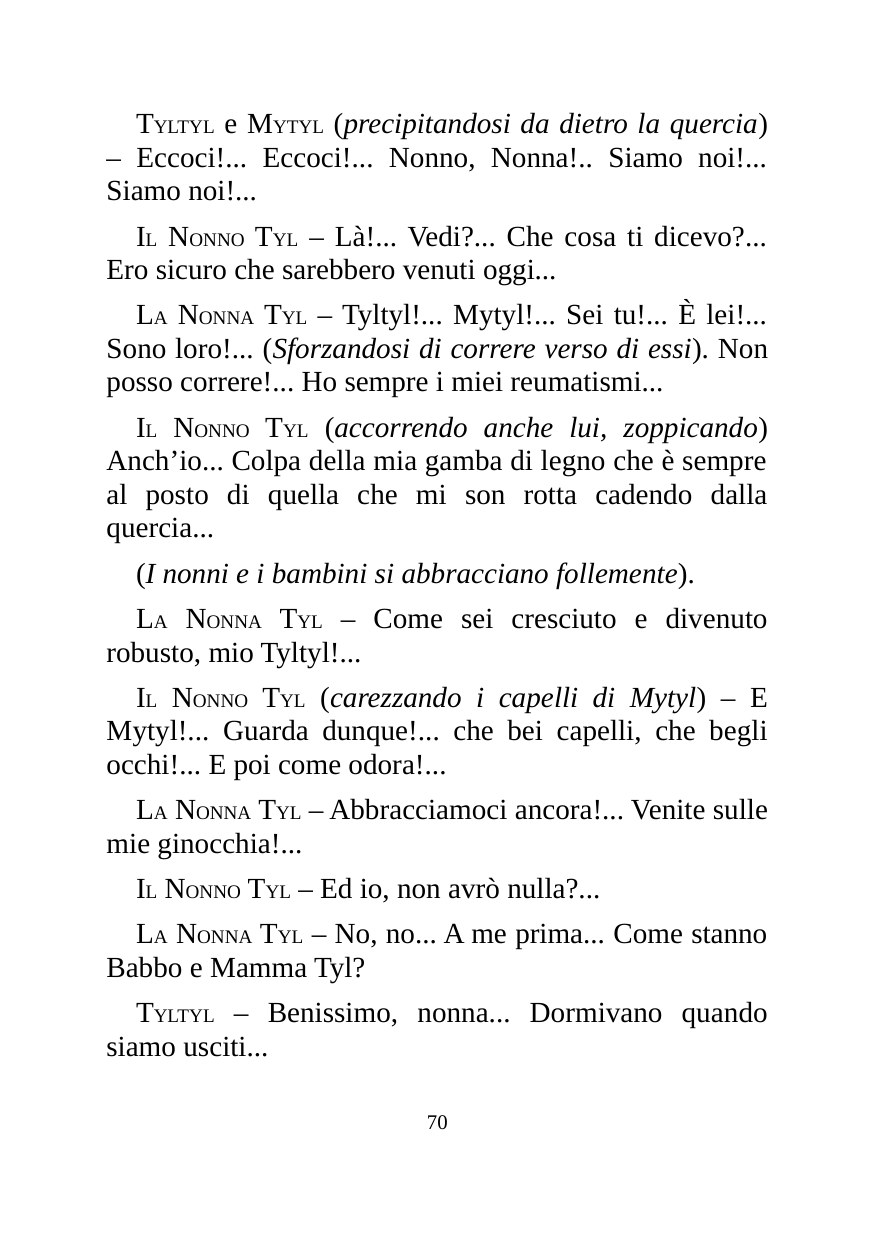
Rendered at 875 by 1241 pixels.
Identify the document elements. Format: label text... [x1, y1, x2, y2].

text (I nonni e i bambini si abbracciano follemente). [106, 556, 768, 589]
text La Nonna Tyl – Tyltyl!... Mytyl!... Sei tu!... È lei!... Sono loro!... (Sforzandosi di correre verso di essi). Non posso correre!... Ho sempre i miei reumatismi... [106, 297, 768, 398]
text Il Nonno Tyl – Ed io, non avrò nulla?... [106, 871, 768, 905]
text Il Nonno Tyl – Là!... Vedi?... Che cosa ti dicevo?... Ero sicuro che sarebbero venuti oggi... [106, 219, 768, 286]
text Il Nonno Tyl (carezzando i capelli di Mytyl) – E Mytyl!... Guarda dunque!... che bei capelli, che begli occhi!... E poi come odora!... [106, 680, 768, 781]
text La Nonna Tyl – No, no... A me prima... Come stanno Babbo e Mamma Tyl? [106, 917, 768, 984]
text La Nonna Tyl – Come sei cresciuto e divenuto robusto, mio Tyltyl!... [106, 601, 768, 668]
text Tyltyl e Mytyl (precipitandosi da dietro la quercia) – Eccoci!... Eccoci!... Nonno, Nonna!.. Siamo noi!... Siamo noi!... [106, 106, 768, 207]
text Il Nonno Tyl (accorrendo anche lui, zoppicando) Anch’io... Colpa della mia gamba di legno che è sempre al posto di quella che mi son rotta cadendo dalla quercia... [106, 410, 768, 544]
text La Nonna Tyl – Abbracciamoci ancora!... Venite sulle mie ginocchia!... [106, 792, 768, 859]
text Tyltyl – Benissimo, nonna... Dormivano quando siamo usciti... [106, 995, 768, 1062]
